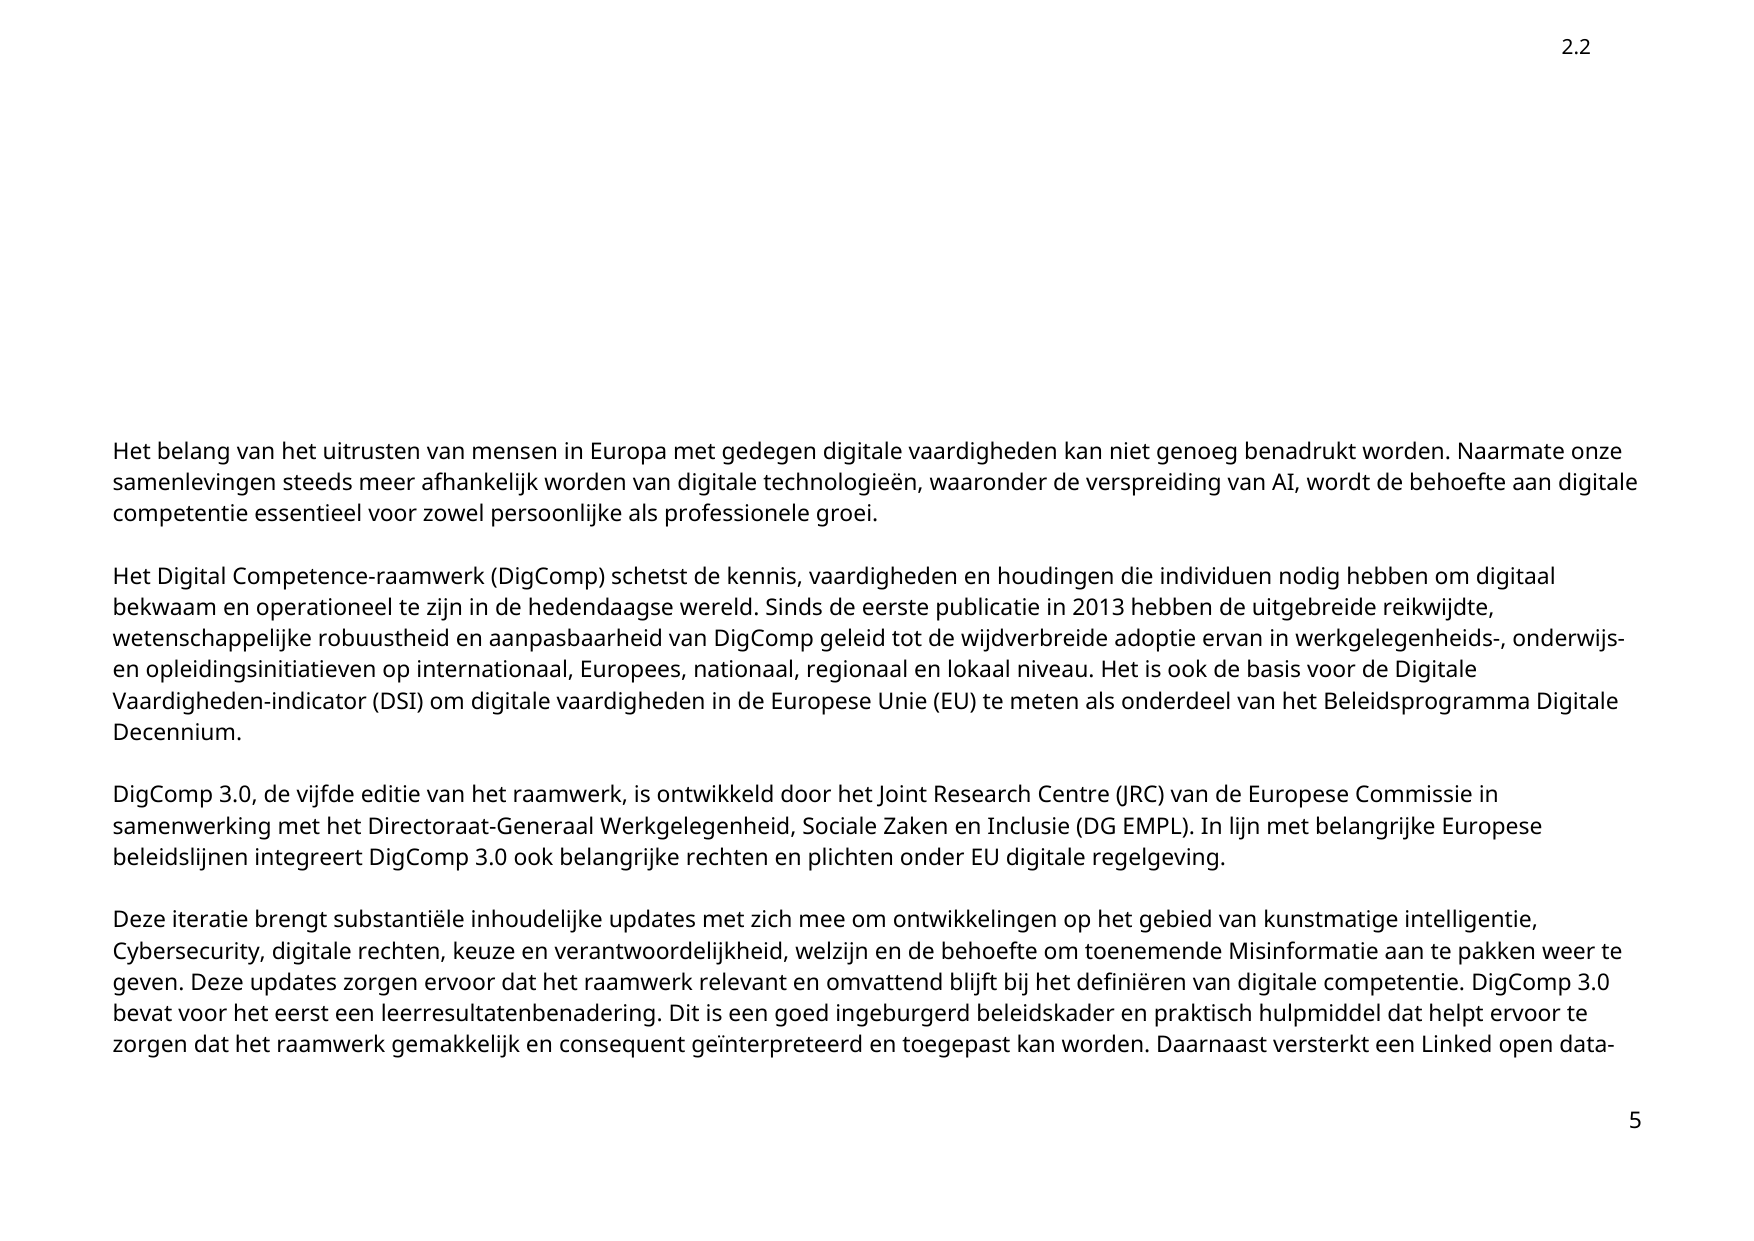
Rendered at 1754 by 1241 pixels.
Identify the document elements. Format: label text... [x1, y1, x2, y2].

text Het Digital Competence-raamwerk (DigComp) schetst de kennis, vaardigheden en houdingen die individuen nodig hebben om digitaal bekwaam en operationeel te zijn in de hedendaagse wereld. Sinds de eerste publicatie in 2013 hebben de uitgebreide reikwijdte, wetenschappelijke robuustheid en aanpasbaarheid van DigComp geleid tot de wijdverbreide adoptie ervan in werkgelegenheids-, onderwijs- en opleidingsinitiatieven op internationaal, Europees, nationaal, regionaal en lokaal niveau. Het is ook de basis voor de Digitale Vaardigheden-indicator (DSI) om digitale vaardigheden in de Europese Unie (EU) te meten als onderdeel van het Beleidsprogramma Digitale Decennium. [112, 559, 1641, 747]
text DigComp 3.0, de vijfde editie van het raamwerk, is ontwikkeld door het Joint Research Centre (JRC) van de Europese Commissie in samenwerking met het Directoraat-Generaal Werkgelegenheid, Sociale Zaken en Inclusie (DG EMPL). In lijn met belangrijke Europese beleidslijnen integreert DigComp 3.0 ook belangrijke rechten en plichten onder EU digitale regelgeving. [112, 778, 1641, 872]
text Het belang van het uitrusten van mensen in Europa met gedegen digitale vaardigheden kan niet genoeg benadrukt worden. Naarmate onze samenlevingen steeds meer afhankelijk worden van digitale technologieën, waaronder de verspreiding van AI, wordt de behoefte aan digitale competentie essentieel voor zowel persoonlijke als professionele groei. [112, 434, 1641, 528]
text Deze iteratie brengt substantiële inhoudelijke updates met zich mee om ontwikkelingen op het gebied van kunstmatige intelligentie, Cybersecurity, digitale rechten, keuze en verantwoordelijkheid, welzijn en de behoefte om toenemende Misinformatie aan te pakken weer te geven. Deze updates zorgen ervoor dat het raamwerk relevant en omvattend blijft bij het definiëren van digitale competentie. DigComp 3.0 bevat voor het eerst een leerresultatenbenadering. Dit is een goed ingeburgerd beleidskader en praktisch hulpmiddel dat helpt ervoor te zorgen dat het raamwerk gemakkelijk en consequent geïnterpreteerd en toegepast kan worden. Daarnaast versterkt een Linked open data- [112, 903, 1641, 1059]
